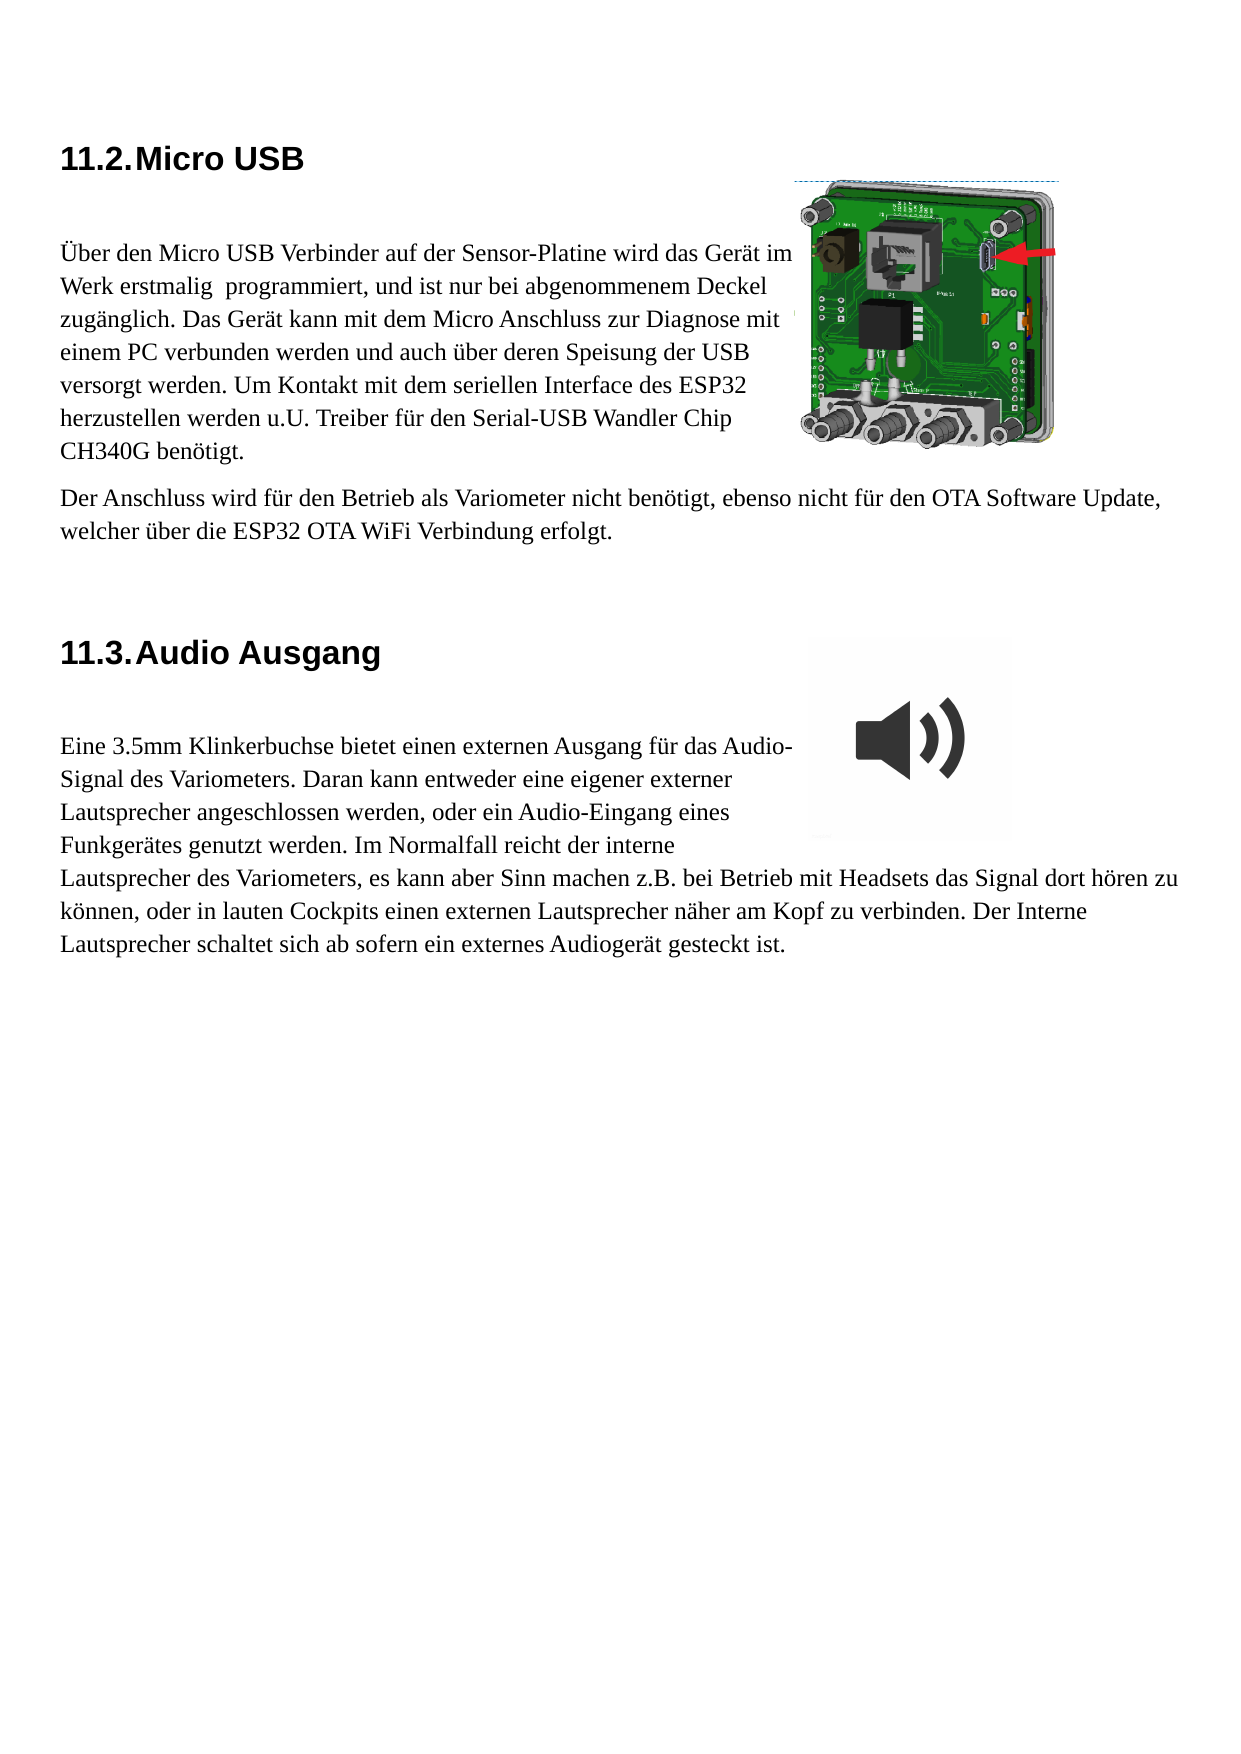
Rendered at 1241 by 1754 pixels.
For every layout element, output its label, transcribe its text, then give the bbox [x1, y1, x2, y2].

text Über den Micro USB Verbinder auf der Sensor-Platine wird das Gerät im Werk erstmalig programmiert, und ist nur bei abgenommenem Deckel zugänglich. Das Gerät kann mit dem Micro Anschluss zur Diagnose mit einem PC verbunden werden und auch über deren Speisung der USB versorgt werden. Um Kontakt mit dem seriellen Interface des ESP32 herzustellen werden u.U. Treiber für den Serial-USB Wandler Chip CH340G benötigt. [60, 238, 1207, 464]
picture [808, 637, 1012, 841]
text Eine 3.5mm Klinkerbuchse bietet einen externen Ausgang für das Audio-Signal des Variometers. Daran kann entweder eine eigener externer Lautsprecher angeschlossen werden, oder ein Audio-Eingang eines Funkgerätes genutzt werden. Im Normalfall reicht der interne Lautsprecher des Variometers, es kann aber Sinn machen z.B. bei Betrieb mit Headsets das Signal dort hören zu können, oder in lauten Cockpits einen externen Lautsprecher näher am Kopf zu verbinden. Der Interne Lautsprecher schaltet sich ab sofern ein externes Audiogerät gesteckt ist. [60, 731, 1207, 958]
subtitle Micro USB [60, 139, 1207, 178]
picture [794, 172, 1059, 451]
text Der Anschluss wird für den Betrieb als Variometer nicht benötigt, ebenso nicht für den OTA Software Update, welcher über die ESP32 OTA WiFi Verbindung erfolgt. [60, 483, 1207, 545]
subtitle Audio Ausgang [60, 632, 1207, 671]
